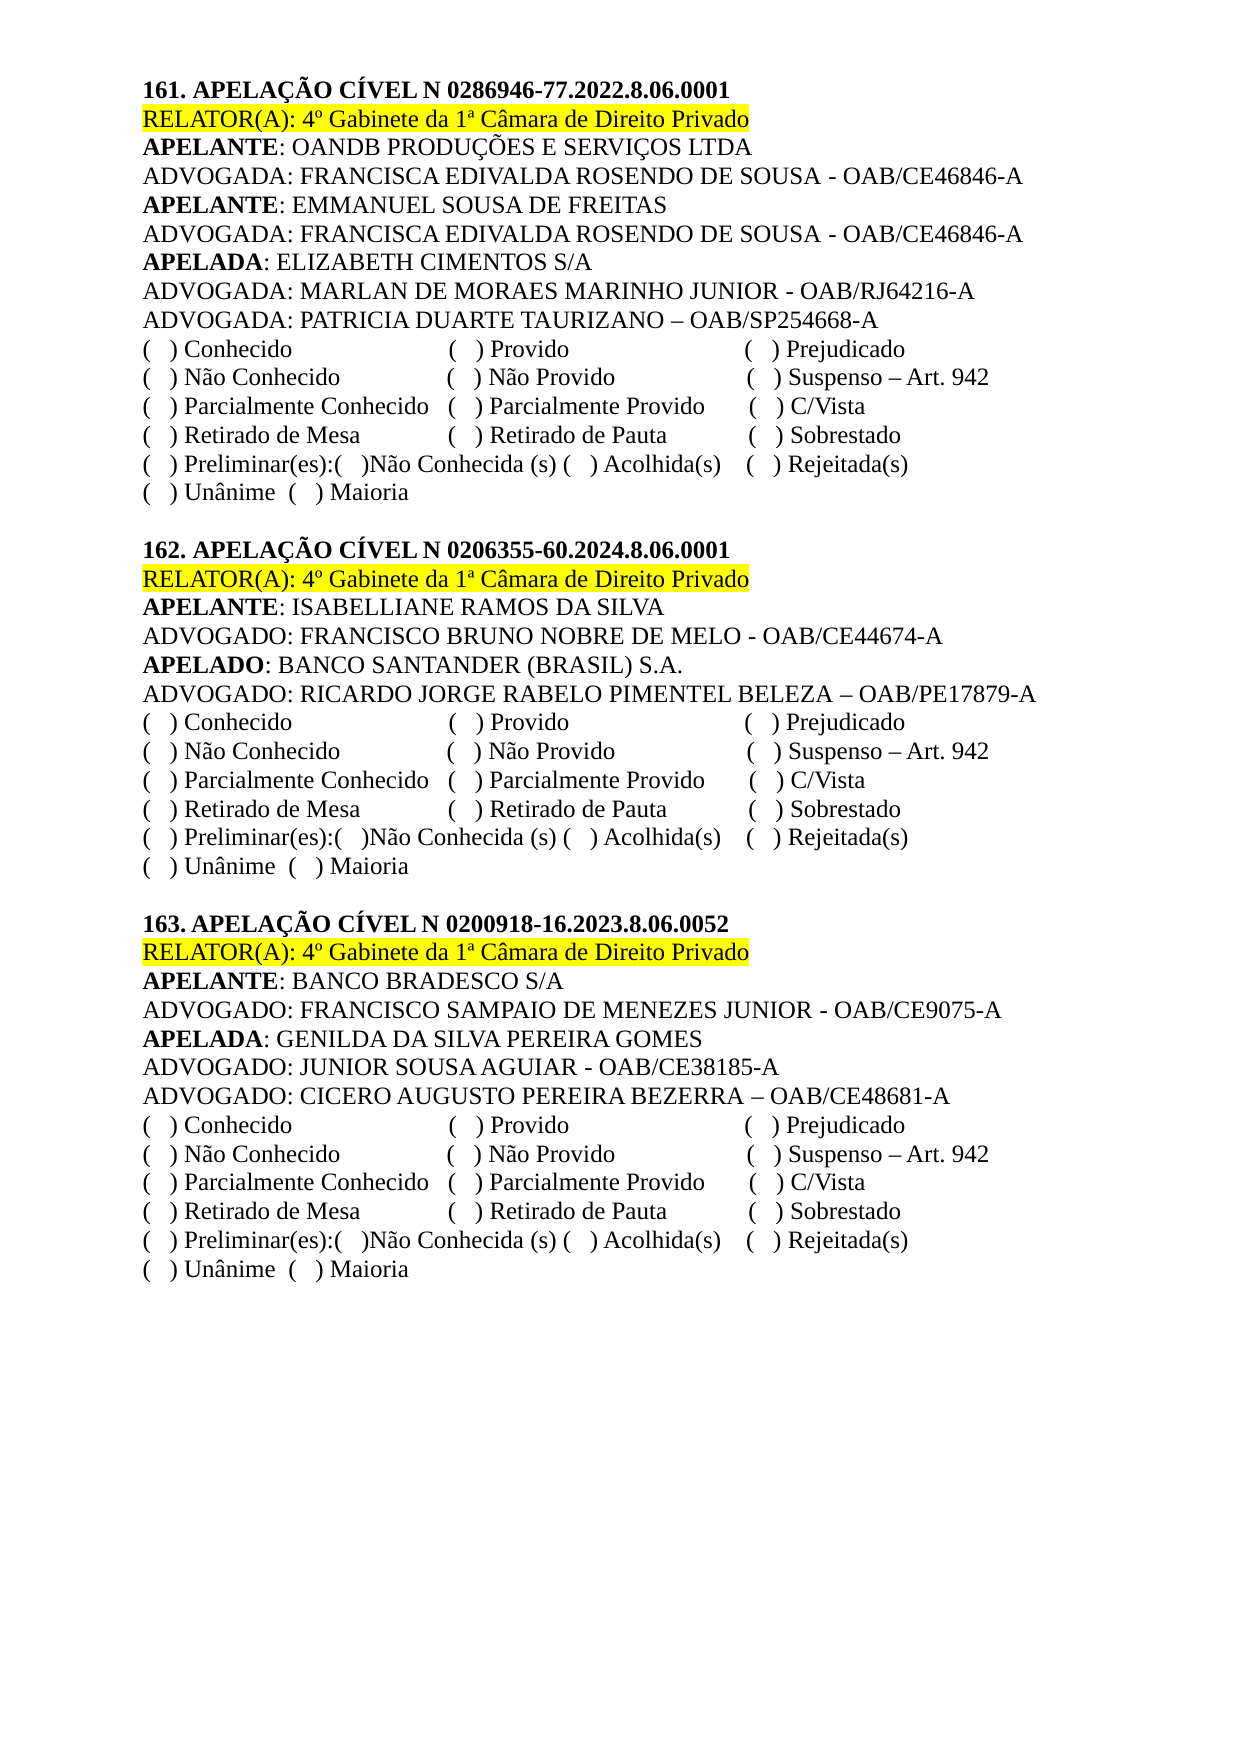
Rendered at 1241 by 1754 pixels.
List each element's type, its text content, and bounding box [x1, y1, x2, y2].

text 162. APELAÇÃO CÍVEL N 0206355-60.2024.8.06.0001 RELATOR(A): 4º Gabinete da 1ª Câmara de Direito Privado APELANTE: ISABELLIANE RAMOS DA SILVA ADVOGADO: FRANCISCO BRUNO NOBRE DE MELO - OAB/CE44674-A APELADO: BANCO SANTANDER (BRASIL) S.A. ADVOGADO: RICARDO JORGE RABELO PIMENTEL BELEZA – OAB/PE17879-A [142, 506, 1141, 707]
text ( ) Unânime ( ) Maioria 163. APELAÇÃO CÍVEL N 0200918-16.2023.8.06.0052 RELATOR(A): 4º Gabinete da 1ª Câmara de Direito Privado APELANTE: BANCO BRADESCO S/A ADVOGADO: FRANCISCO SAMPAIO DE MENEZES JUNIOR - OAB/CE9075-A APELADA: GENILDA DA SILVA PEREIRA GOMES ADVOGADO: JUNIOR SOUSA AGUIAR - OAB/CE38185-A ADVOGADO: CICERO AUGUSTO PEREIRA BEZERRA – OAB/CE48681-A [142, 851, 1141, 1110]
text ( ) Conhecido ( ) Provido ( ) Prejudicado [142, 707, 1141, 736]
text ( ) Unânime ( ) Maioria [142, 477, 1141, 506]
text ( ) Conhecido ( ) Provido ( ) Prejudicado [142, 334, 1141, 362]
text ( ) Parcialmente Conhecido ( ) Parcialmente Provido ( ) C/Vista [142, 391, 1158, 420]
text ( ) Parcialmente Conhecido ( ) Parcialmente Provido ( ) C/Vista [142, 1167, 1158, 1196]
text ( ) Não Conhecido ( ) Não Provido ( ) Suspenso – Art. 942 [142, 362, 1158, 391]
text ( ) Preliminar(es):( )Não Conhecida (s) ( ) Acolhida(s) ( ) Rejeitada(s) [142, 449, 1158, 477]
text ( ) Parcialmente Conhecido ( ) Parcialmente Provido ( ) C/Vista [142, 765, 1158, 794]
text ( ) Retirado de Mesa ( ) Retirado de Pauta ( ) Sobrestado [142, 1196, 1158, 1225]
text ( ) Preliminar(es):( )Não Conhecida (s) ( ) Acolhida(s) ( ) Rejeitada(s) [142, 822, 1158, 851]
text ( ) Não Conhecido ( ) Não Provido ( ) Suspenso – Art. 942 [142, 1139, 1158, 1167]
text ( ) Não Conhecido ( ) Não Provido ( ) Suspenso – Art. 942 [142, 736, 1158, 765]
text ( ) Retirado de Mesa ( ) Retirado de Pauta ( ) Sobrestado [142, 420, 1158, 449]
text ( ) Preliminar(es):( )Não Conhecida (s) ( ) Acolhida(s) ( ) Rejeitada(s) [142, 1225, 1158, 1254]
text ( ) Retirado de Mesa ( ) Retirado de Pauta ( ) Sobrestado [142, 794, 1158, 822]
text ( ) Conhecido ( ) Provido ( ) Prejudicado [142, 1110, 1141, 1139]
text 161. APELAÇÃO CÍVEL N 0286946-77.2022.8.06.0001 RELATOR(A): 4º Gabinete da 1ª Câmara de Direito Privado APELANTE: OANDB PRODUÇÕES E SERVIÇOS LTDA ADVOGADA: FRANCISCA EDIVALDA ROSENDO DE SOUSA - OAB/CE46846-A APELANTE: EMMANUEL SOUSA DE FREITAS ADVOGADA: FRANCISCA EDIVALDA ROSENDO DE SOUSA - OAB/CE46846-A APELADA: ELIZABETH CIMENTOS S/A ADVOGADA: MARLAN DE MORAES MARINHO JUNIOR - OAB/RJ64216-A ADVOGADA: PATRICIA DUARTE TAURIZANO – OAB/SP254668-A [142, 75, 1141, 334]
text ( ) Unânime ( ) Maioria [142, 1254, 1141, 1340]
